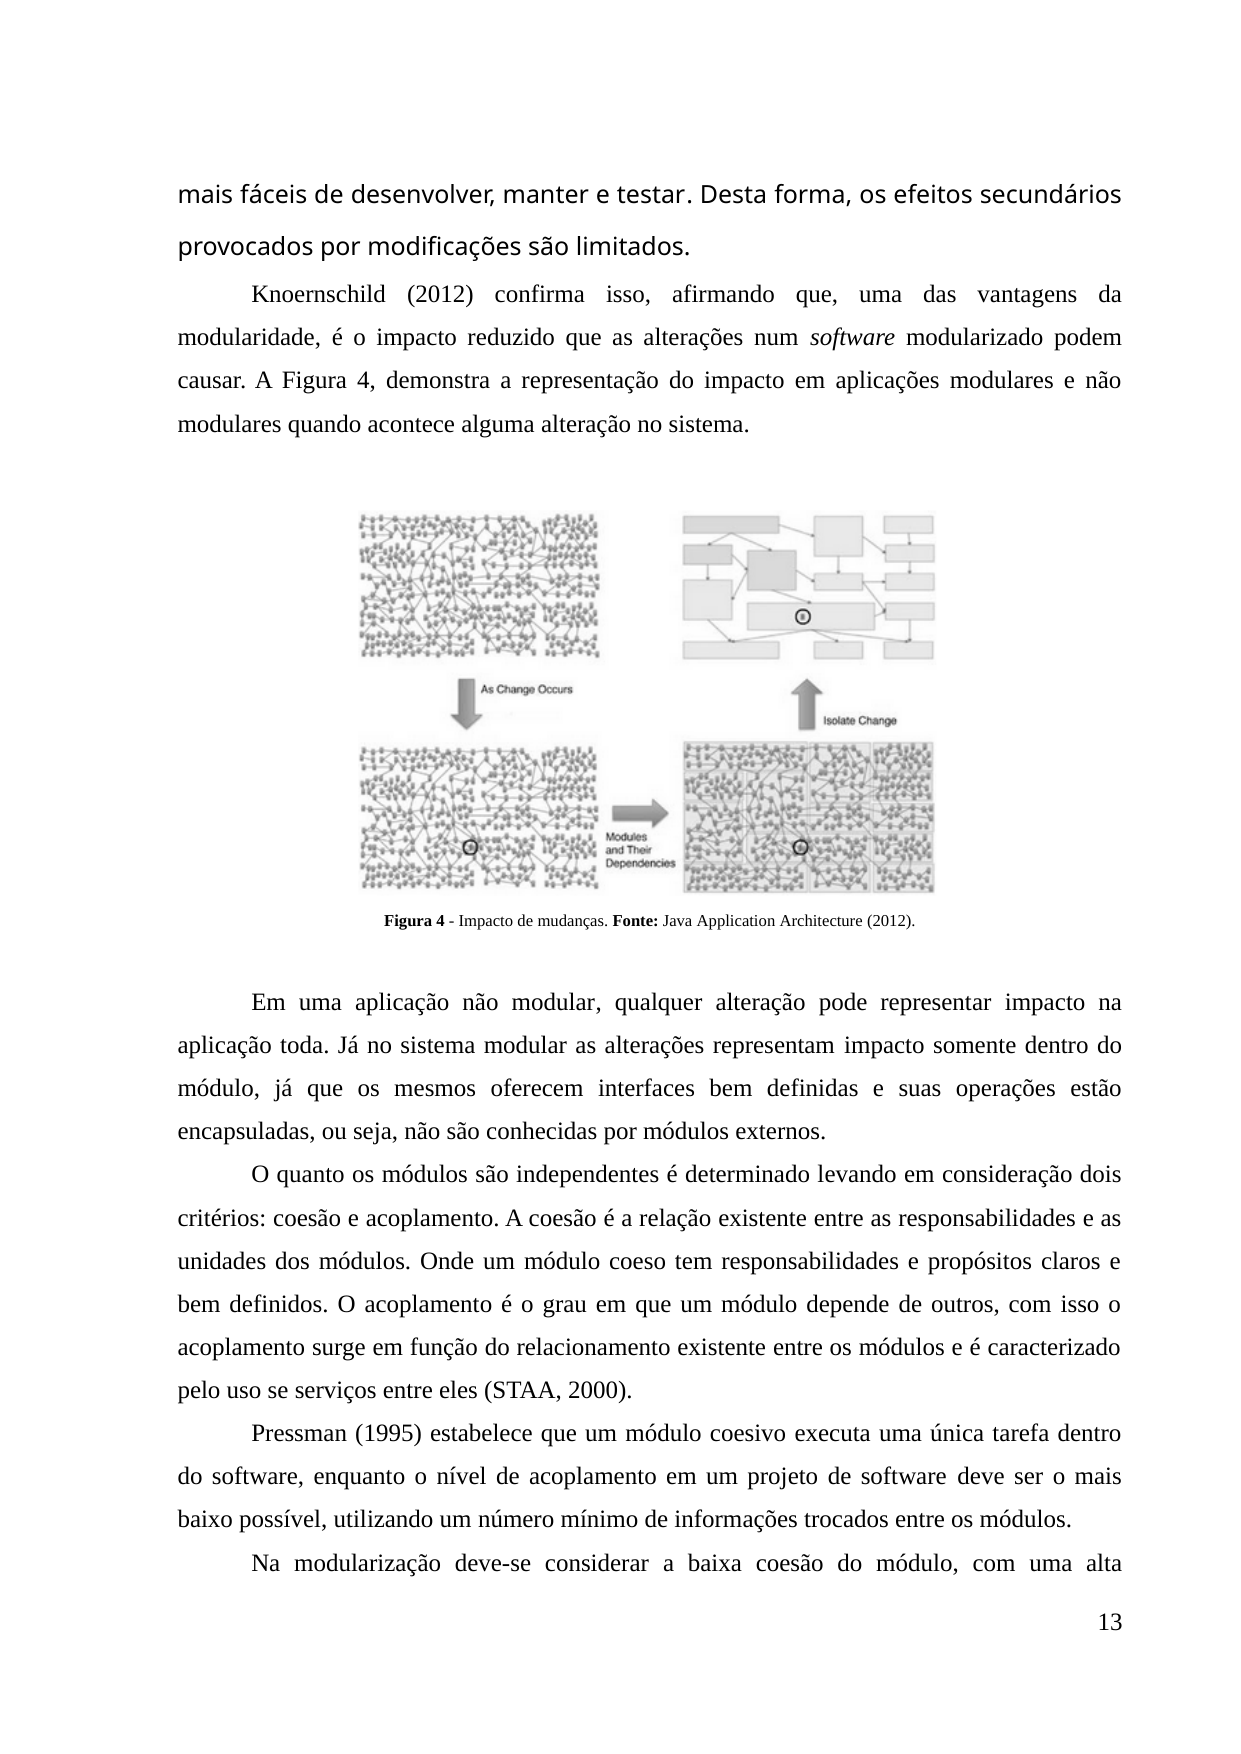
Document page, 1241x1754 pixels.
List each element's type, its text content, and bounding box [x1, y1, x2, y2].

text mais fáceis de desenvolver, manter e testar. Desta forma, os efeitos secundários provocados por modificações são limitados. [177, 177, 1122, 262]
text Knoernschild (2012) confirma isso, afirmando que, uma das vantagens da modularidade, é o impacto reduzido que as alterações num software modularizado podem causar. A Figura 4, demonstra a representação do impacto em aplicações modulares e não modulares quando acontece alguma alteração no sistema. [177, 279, 1122, 437]
text Pressman (1995) estabelece que um módulo coesivo executa uma única tarefa dentro do software, enquanto o nível de acoplamento em um projeto de software deve ser o mais baixo possível, utilizando um número mínimo de informações trocados entre os módulos. [177, 1418, 1122, 1533]
text Em uma aplicação não modular, qualquer alteração pode representar impacto na aplicação toda. Já no sistema modular as alterações representam impacto somente dentro do módulo, já que os mesmos oferecem interfaces bem definidas e suas operações estão encapsuladas, ou seja, não são conhecidas por módulos externos. [177, 987, 1122, 1145]
text Figura 4 - Impacto de mudanças. Fonte: Java Application Architecture (2012). [343, 911, 956, 929]
text O quanto os módulos são independentes é determinado levando em consideração dois critérios: coesão e acoplamento. A coesão é a relação existente entre as responsabilidades e as unidades dos módulos. Onde um módulo coeso tem responsabilidades e propósitos claros e bem definidos. O acoplamento é o grau em que um módulo depende de outros, com isso o acoplamento surge em função do relacionamento existente entre os módulos e é caracterizado pelo uso se serviços entre eles (STAA, 2000). [177, 1159, 1122, 1404]
picture [342, 495, 957, 911]
text Na modularização deve-se considerar a baixa coesão do módulo, com uma alta [177, 1548, 1122, 1576]
